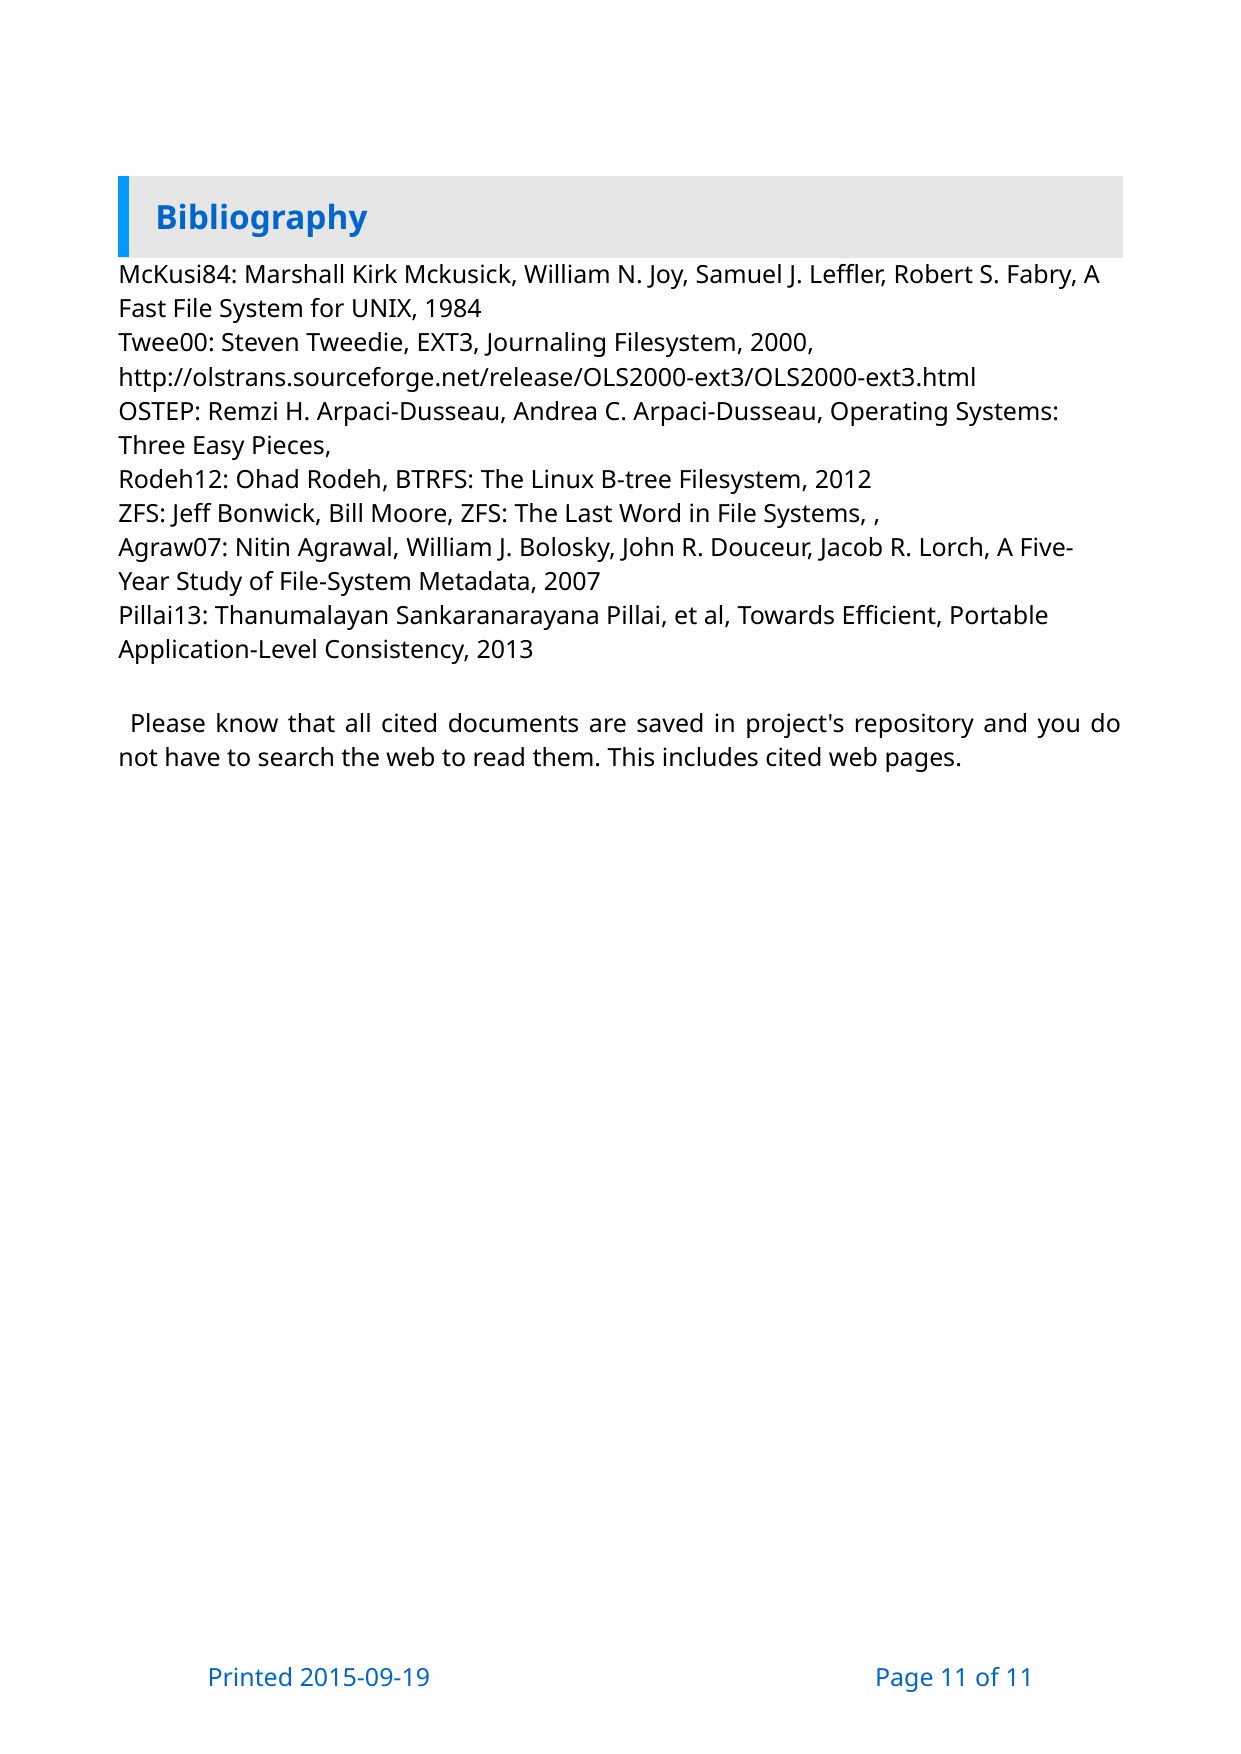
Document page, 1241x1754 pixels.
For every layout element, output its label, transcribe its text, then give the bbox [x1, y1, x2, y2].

text Agraw07: Nitin Agrawal, William J. Bolosky, John R. Douceur, Jacob R. Lorch, A Five-Year Study of File-System Metadata, 2007 [118, 529, 1122, 598]
text Pillai13: Thanumalayan Sankaranarayana Pillai, et al, Towards Efficient, Portable Application-Level Consistency, 2013 [118, 598, 1122, 666]
text Please know that all cited documents are saved in project's repository and you do not have to search the web to read them. This includes cited web pages. [118, 706, 1122, 774]
text McKusi84: Marshall Kirk Mckusick, William N. Joy, Samuel J. Leffler, Robert S. Fabry, A Fast File System for UNIX, 1984 [118, 258, 1122, 325]
subtitle Bibliography [129, 177, 1122, 257]
text Twee00: Steven Tweedie, EXT3, Journaling Filesystem, 2000, http://olstrans.sourceforge.net/release/OLS2000-ext3/OLS2000-ext3.html [118, 325, 1122, 393]
text ZFS: Jeff Bonwick, Bill Moore, ZFS: The Last Word in File Systems, , [118, 495, 1122, 529]
text OSTEP: Remzi H. Arpaci-Dusseau, Andrea C. Arpaci-Dusseau, Operating Systems: Three Easy Pieces, [118, 393, 1122, 461]
text Rodeh12: Ohad Rodeh, BTRFS: The Linux B-tree Filesystem, 2012 [118, 461, 1122, 495]
